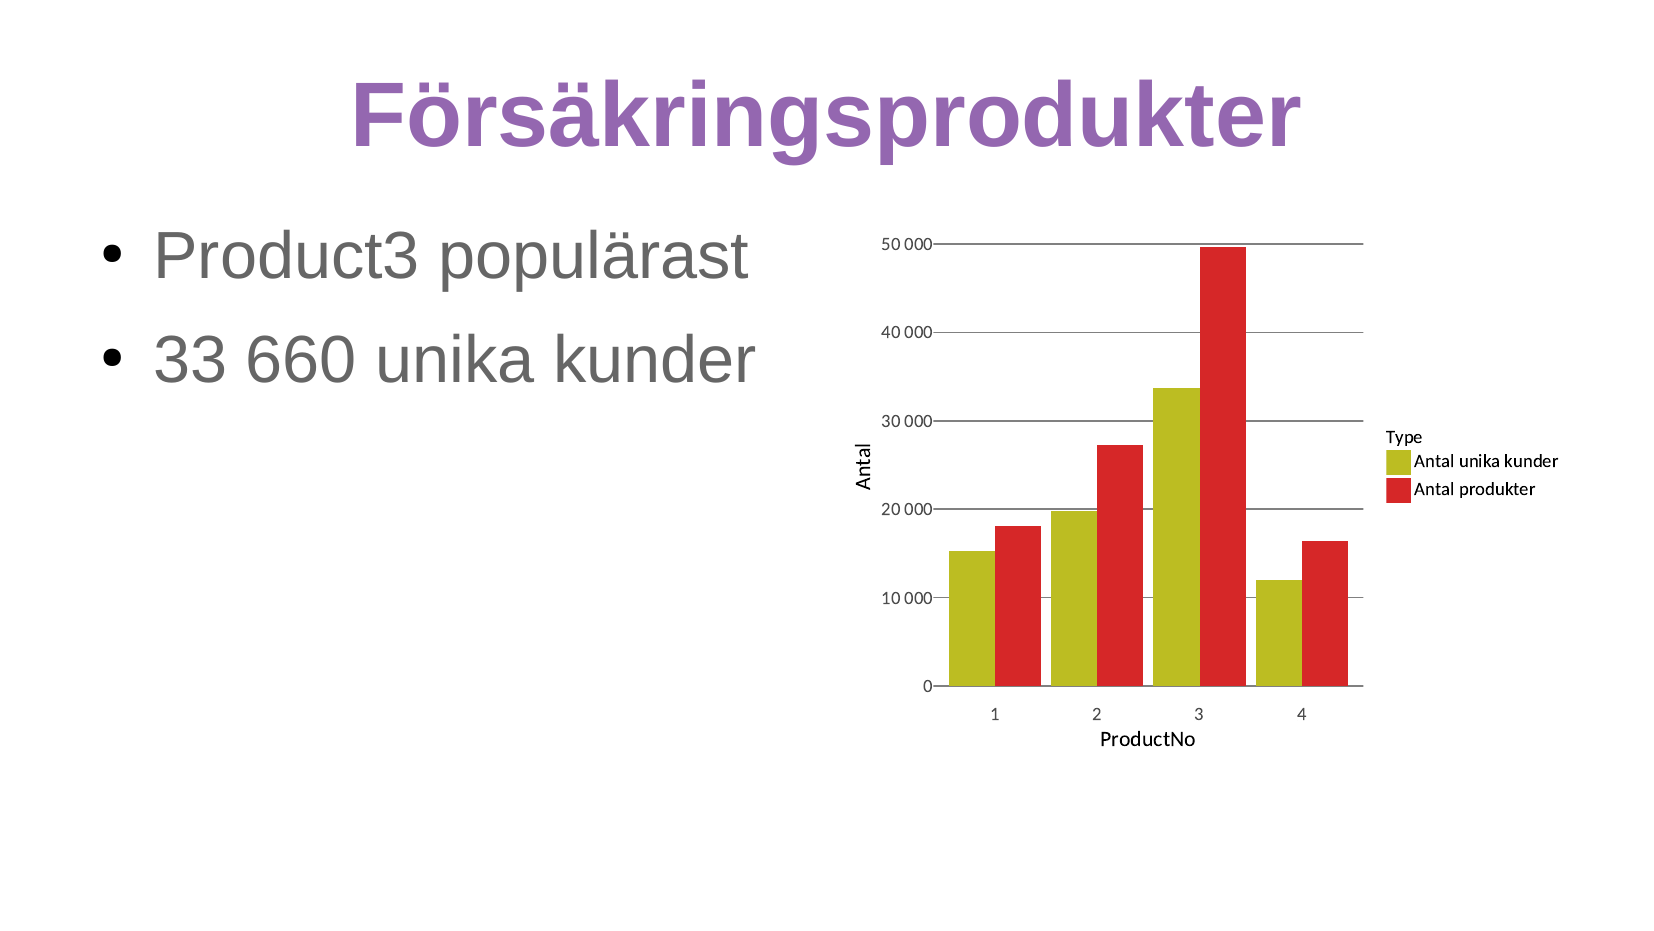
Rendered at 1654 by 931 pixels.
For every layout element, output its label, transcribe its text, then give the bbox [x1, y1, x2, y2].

list Product3 populärast 33 660 unika kunder [82, 217, 809, 397]
title Försäkringsprodukter [82, 37, 1571, 193]
picture [848, 217, 1568, 758]
